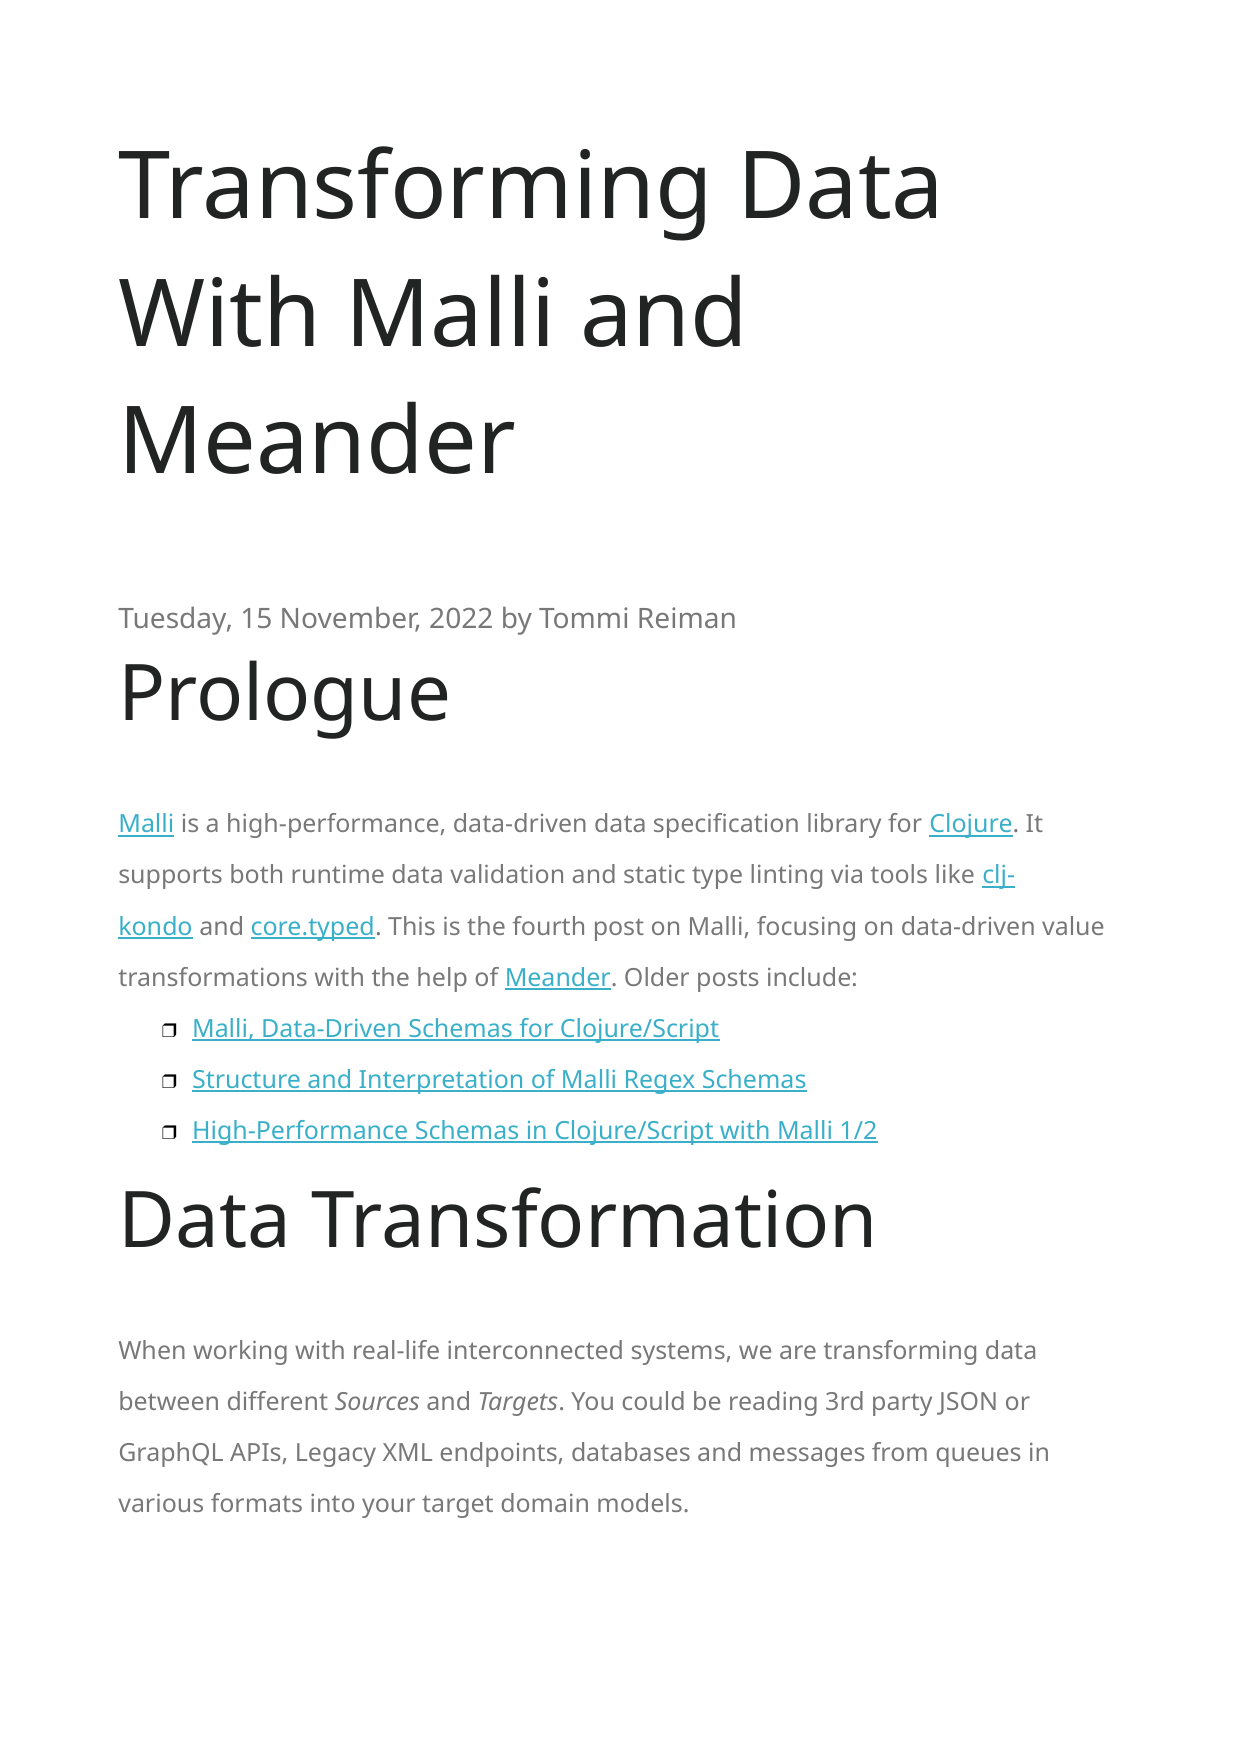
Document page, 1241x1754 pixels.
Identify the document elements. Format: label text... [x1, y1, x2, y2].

list Malli, Data-Driven Schemas for Clojure/Script [162, 1010, 1122, 1044]
list Structure and Interpretation of Malli Regex Schemas [162, 1061, 1122, 1095]
list High-Performance Schemas in Clojure/Script with Malli 1/2 [162, 1112, 1122, 1146]
subtitle Prologue [118, 637, 1122, 744]
subtitle Data Transformation [118, 1163, 1122, 1270]
text When working with real-life interconnected systems, we are transforming data between different Sources and Targets. You could be reading 3rd party JSON or GraphQL APIs, Legacy XML endpoints, databases and messages from queues in various formats into your target domain models. [118, 1332, 1122, 1519]
text Transforming Data With Malli and Meander [118, 118, 1122, 501]
text Malli is a high-performance, data-driven data specification library for Clojure. It supports both runtime data validation and static type linting via tools like clj-kondo and core.typed. This is the fourth post on Malli, focusing on data-driven value transformations with the help of Meander. Older posts include: [118, 806, 1122, 993]
text Tuesday, 15 November, 2022 by Tommi Reiman [118, 595, 1122, 637]
